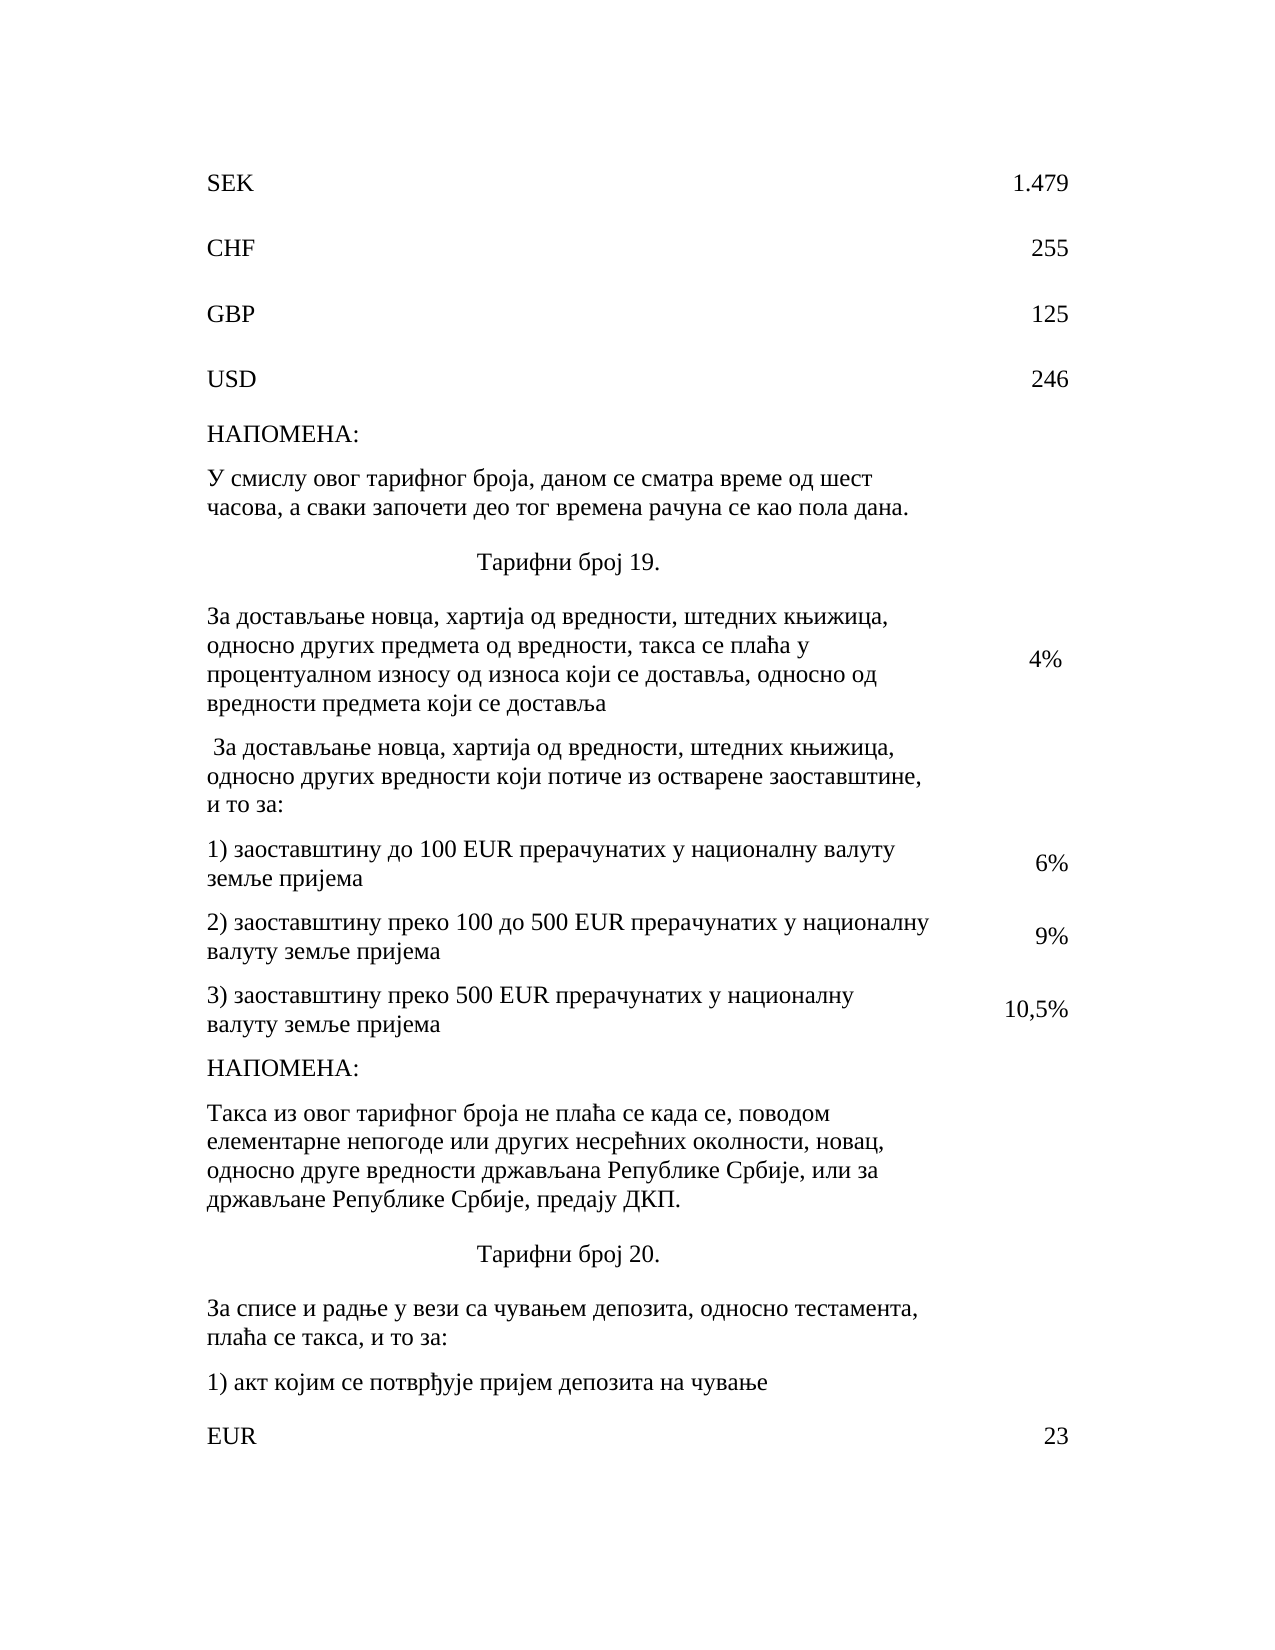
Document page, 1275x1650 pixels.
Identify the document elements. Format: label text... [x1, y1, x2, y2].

table_cell За списе и радње у вези са чувањем депозита, односно тестамента, плаћа се такса, и то за: [199, 1286, 938, 1359]
table_cell 6% [938, 826, 1076, 899]
table_cell НАПОМЕНА: [199, 1045, 938, 1090]
table_cell [938, 1090, 1076, 1220]
table_cell 246 [938, 346, 1076, 411]
table_cell НАПОМЕНА: [199, 411, 938, 455]
table_cell USD [199, 346, 938, 411]
table_cell CHF [199, 215, 938, 280]
table_cell EUR [199, 1403, 938, 1468]
table_cell 125 [938, 280, 1076, 346]
table_cell [938, 455, 1076, 528]
table_cell 2) заоставштину преко 100 до 500 EUR прерачунатих у националну валуту земље пријема [199, 899, 938, 972]
table_cell [938, 1045, 1076, 1090]
table_cell 1) заоставштину до 100 EUR прерачунатих у националну валуту земље пријема [199, 826, 938, 899]
table_cell Тарифни број 19. [199, 528, 938, 593]
table_cell У смислу овог тарифног броја, даном се сматра време од шест часова, а сваки започети део тог времена рачуна се као пола дана. [199, 455, 938, 528]
table_cell За достављање новца, хартија од вредности, штедних књижица, односно других вредности који потиче из остварене заоставштине, и то за: [199, 724, 938, 826]
table_cell 1.479 [938, 150, 1076, 215]
table_cell SEK [199, 150, 938, 215]
table_cell 1) акт којим се потврђује пријем депозита на чување [199, 1359, 938, 1403]
table_cell Такса из овог тарифног броја не плаћа се када се, поводом елементарне непогоде или других несрећних околности, новац, односно друге вредности држављана Републике Србије, или за држављане Републике Србије, предају ДКП. [199, 1090, 938, 1220]
table_cell [938, 1220, 1076, 1286]
table_cell [938, 724, 1076, 826]
table_cell 3) заоставштину преко 500 EUR прерачунатих у националну валуту земље пријема [199, 972, 938, 1045]
table_cell 10,5% [938, 972, 1076, 1045]
table_cell [938, 1359, 1076, 1403]
table_cell [938, 528, 1076, 593]
table_cell [938, 411, 1076, 455]
table_cell 4% [938, 594, 1076, 724]
table_cell [938, 1286, 1076, 1359]
table_cell Тарифни број 20. [199, 1220, 938, 1286]
table_cell За достављање новца, хартија од вредности, штедних књижица, односно других предмета од вредности, такса се плаћа у процентуалном износу од износа који се доставља, односно од вредности предмета који се доставља [199, 594, 938, 724]
table_cell 255 [938, 215, 1076, 280]
table_cell 23 [938, 1403, 1076, 1468]
table_cell 9% [938, 899, 1076, 972]
table_cell GBP [199, 280, 938, 346]
